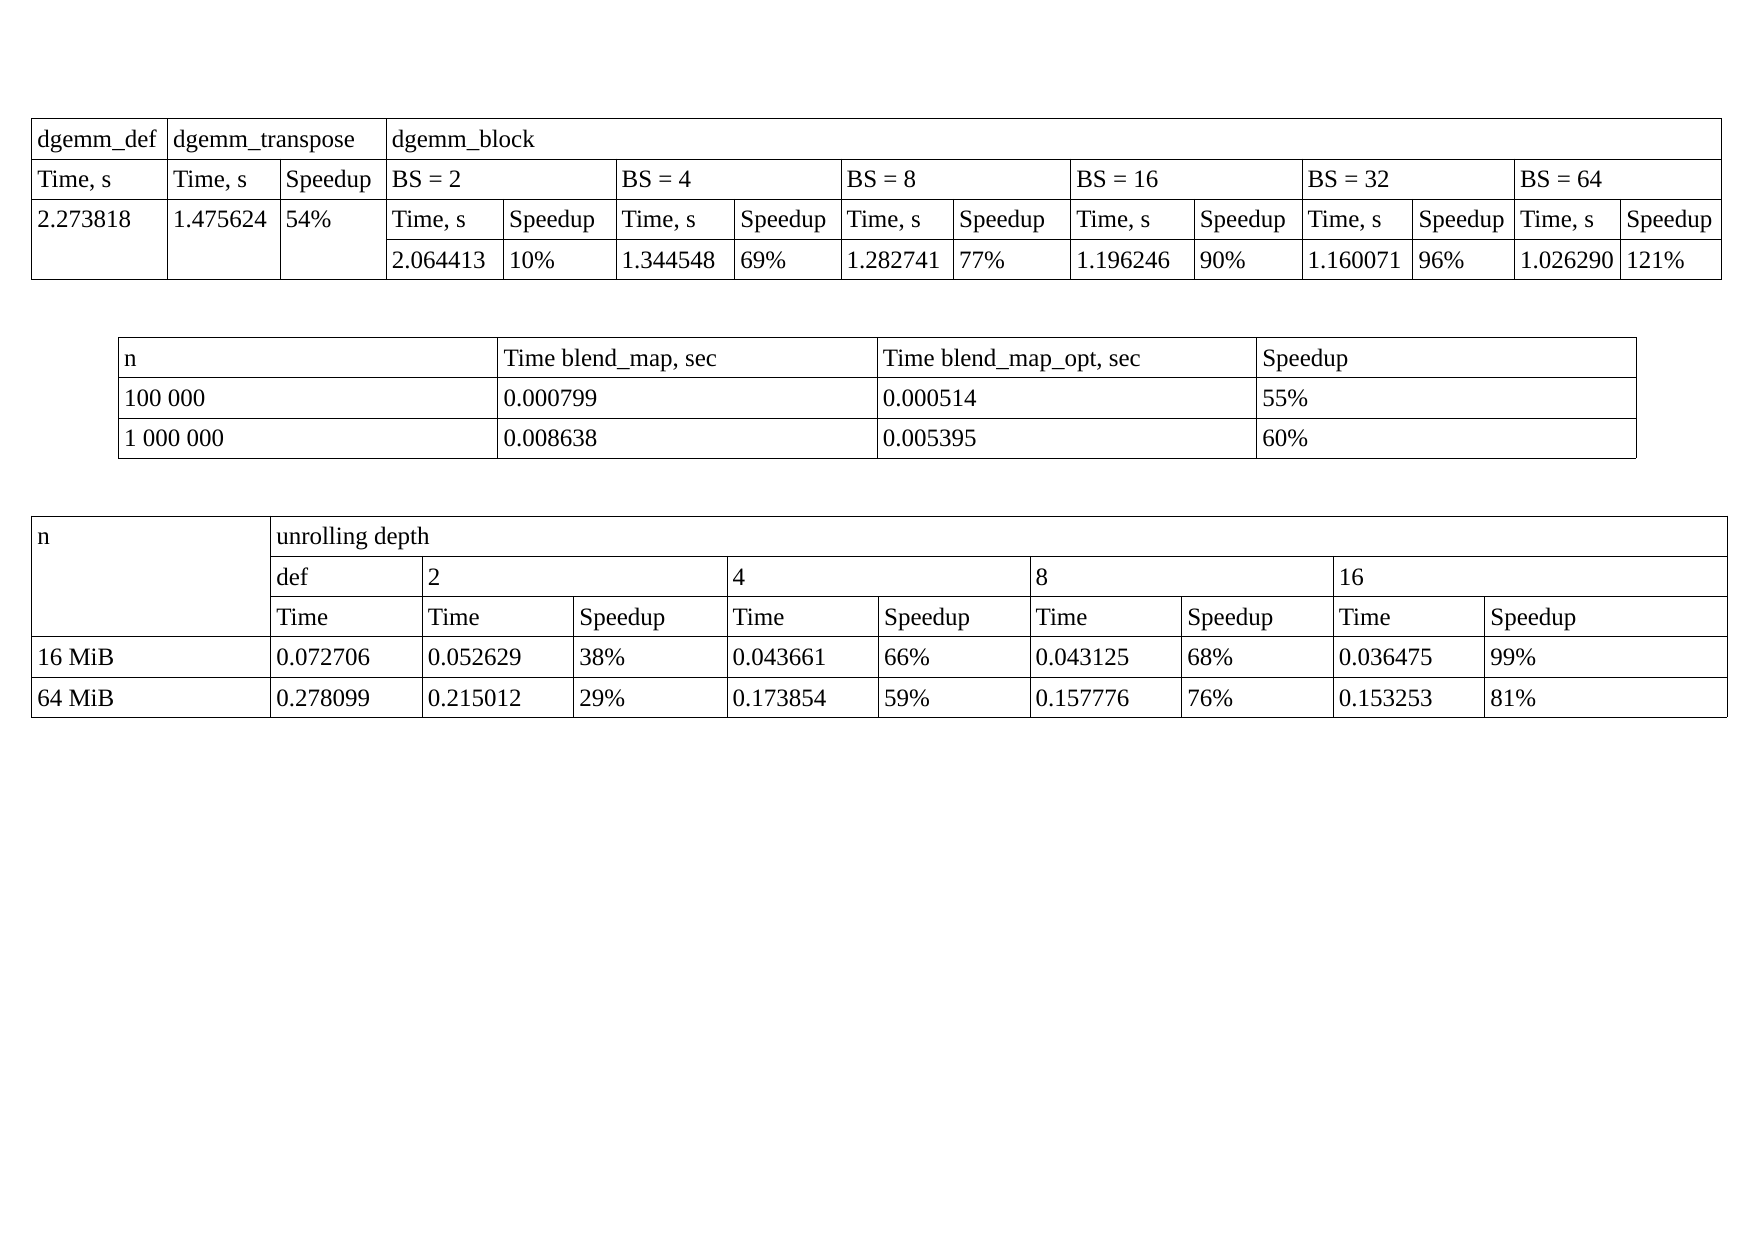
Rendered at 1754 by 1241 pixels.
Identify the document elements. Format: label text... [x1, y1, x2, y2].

table_cell 0.072706 [271, 637, 422, 677]
table_header dgemm_def [32, 119, 167, 158]
table_cell 4 [728, 557, 1030, 596]
table_cell Time, s [387, 200, 503, 239]
table_cell Speedup [1621, 200, 1721, 239]
table_header dgemm_transpose [168, 119, 386, 158]
table_cell 90% [1195, 240, 1302, 279]
table_cell 0.008638 [498, 419, 877, 458]
table_cell 0.153253 [1334, 678, 1484, 717]
table_cell Speedup [1413, 200, 1514, 239]
table_header dgemm_block [387, 119, 1721, 158]
table_cell Speedup [281, 160, 386, 199]
table_cell 0.036475 [1334, 637, 1484, 677]
table_header Time blend_map, sec [498, 338, 877, 377]
table_cell Time, s [168, 160, 280, 199]
table_cell BS = 2 [387, 160, 616, 199]
table_cell Time, s [617, 200, 734, 239]
table_cell Time [1031, 597, 1181, 636]
table_cell 1 000 000 [119, 419, 497, 458]
table_cell Speedup [574, 597, 727, 636]
table_cell 76% [1182, 678, 1333, 717]
table_cell 0.043661 [728, 637, 878, 677]
table_cell Time [271, 597, 422, 636]
table_cell 1.196246 [1071, 240, 1194, 279]
table_cell 0.043125 [1031, 637, 1181, 677]
table_cell 55% [1257, 378, 1636, 418]
table_cell Time, s [1071, 200, 1194, 239]
table_cell Time, s [842, 200, 953, 239]
table_cell 69% [735, 240, 841, 279]
table_cell 59% [879, 678, 1030, 717]
table_cell BS = 32 [1303, 160, 1514, 199]
table_cell 1.344548 [617, 240, 734, 279]
table_cell 64 MiB [32, 678, 270, 717]
table_cell BS = 8 [842, 160, 1070, 199]
table_cell 81% [1485, 678, 1727, 717]
table_cell 77% [954, 240, 1070, 279]
table_cell 1.026290 [1515, 240, 1620, 279]
table_cell BS = 4 [617, 160, 841, 199]
table_cell 2.273818 [32, 200, 167, 279]
table_cell 0.157776 [1031, 678, 1181, 717]
table_cell 100 000 [119, 378, 497, 418]
table_cell Speedup [879, 597, 1030, 636]
table_cell 0.052629 [423, 637, 573, 677]
table_cell 99% [1485, 637, 1727, 677]
table_cell def [271, 557, 422, 596]
table_cell 0.005395 [878, 419, 1256, 458]
table_cell Time [423, 597, 573, 636]
table_cell 1.160071 [1303, 240, 1412, 279]
table_cell BS = 64 [1515, 160, 1721, 199]
table_cell BS = 16 [1071, 160, 1302, 199]
table_cell Time, s [1515, 200, 1620, 239]
table_cell Speedup [504, 200, 616, 239]
table_header n [119, 338, 497, 377]
table_cell 1.475624 [168, 200, 280, 279]
table_cell 16 [1334, 557, 1727, 596]
table_cell 16 MiB [32, 637, 270, 677]
table_cell Speedup [954, 200, 1070, 239]
table_header unrolling depth [271, 517, 1727, 556]
table_cell 38% [574, 637, 727, 677]
table_cell 0.215012 [423, 678, 573, 717]
table_cell Speedup [1182, 597, 1333, 636]
table_cell Time [728, 597, 878, 636]
table_cell Speedup [735, 200, 841, 239]
table_cell 29% [574, 678, 727, 717]
table_cell 54% [281, 200, 386, 279]
table_cell 8 [1031, 557, 1333, 596]
table_cell 121% [1621, 240, 1721, 279]
table_cell Time, s [32, 160, 167, 199]
table_header n [32, 517, 270, 636]
table_header Time blend_map_opt, sec [878, 338, 1256, 377]
table_cell 0.173854 [728, 678, 878, 717]
table_cell 10% [504, 240, 616, 279]
table_cell 0.000514 [878, 378, 1256, 418]
table_cell 68% [1182, 637, 1333, 677]
table_cell 66% [879, 637, 1030, 677]
table_cell 0.000799 [498, 378, 877, 418]
table_cell 0.278099 [271, 678, 422, 717]
table_cell 2 [423, 557, 727, 596]
table_cell Speedup [1195, 200, 1302, 239]
table_cell Time [1334, 597, 1484, 636]
table_cell Speedup [1485, 597, 1727, 636]
table_cell Time, s [1303, 200, 1412, 239]
table_cell 96% [1413, 240, 1514, 279]
table_header Speedup [1257, 338, 1636, 377]
table_cell 1.282741 [842, 240, 953, 279]
table_cell 60% [1257, 419, 1636, 458]
table_cell 2.064413 [387, 240, 503, 279]
